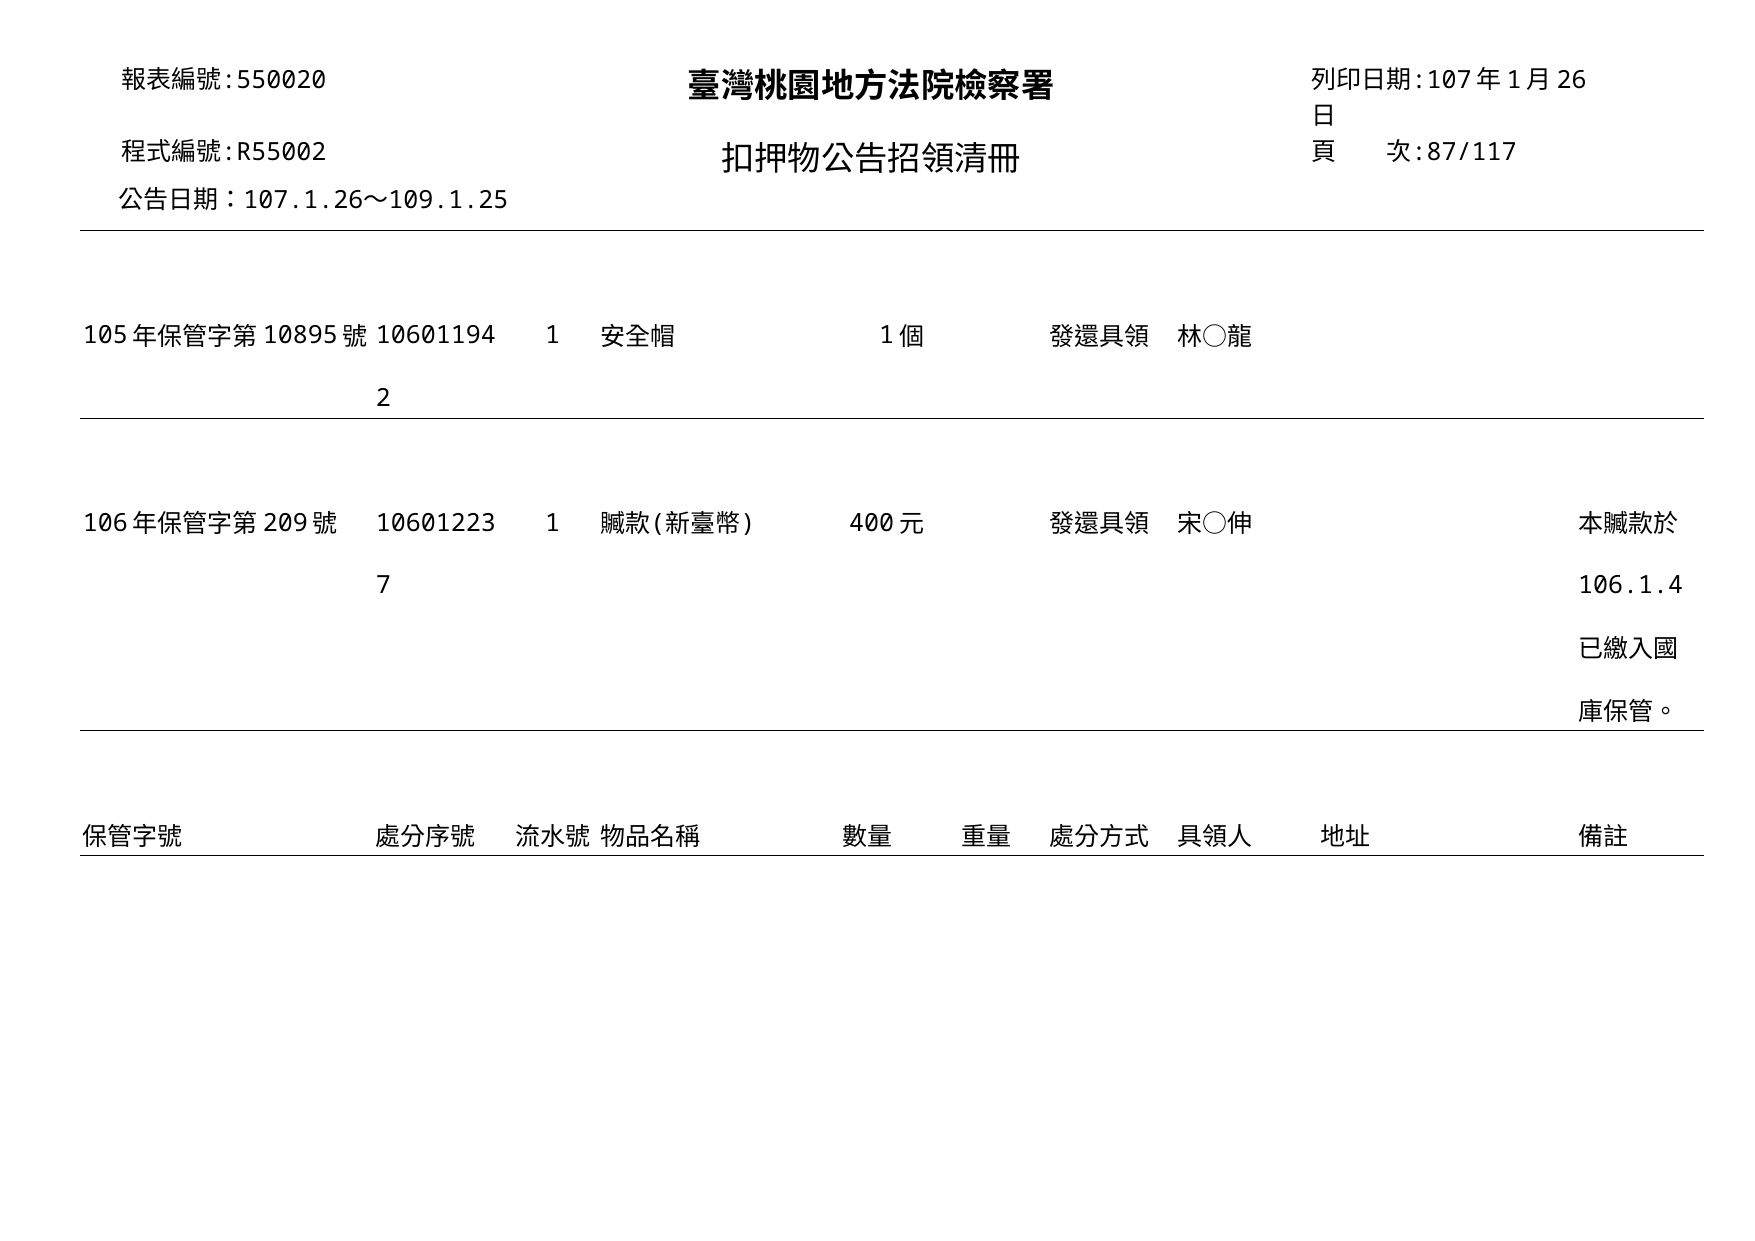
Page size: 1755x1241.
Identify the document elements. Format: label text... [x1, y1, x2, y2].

table_cell 安全帽 [597, 231, 807, 417]
table_header 物品名稱 [597, 793, 807, 855]
table_cell 106012237 [373, 419, 507, 730]
table_cell [1317, 231, 1575, 417]
table_cell [927, 231, 1046, 417]
table_header 數量 [808, 793, 927, 855]
table_cell 400元 [808, 419, 927, 730]
table_cell 發還具領 [1046, 419, 1175, 730]
table_cell 1 [507, 231, 597, 417]
table_cell [1317, 419, 1575, 730]
table_header 流水號 [507, 793, 597, 855]
table_header 地址 [1317, 793, 1575, 855]
table_cell [927, 419, 1046, 730]
table_header 具領人 [1175, 793, 1317, 855]
table_cell 發還具領 [1046, 231, 1175, 417]
table_cell 林○龍 [1175, 231, 1317, 417]
table_header 備註 [1575, 793, 1704, 855]
table_cell 1個 [808, 231, 927, 417]
table_cell [1575, 231, 1704, 417]
table_cell 本贓款於106.1.4已繳入國庫保管。 [1575, 419, 1704, 730]
table_cell 宋○伸 [1175, 419, 1317, 730]
table_cell 105年保管字第10895號 [80, 231, 373, 417]
table_cell 106011942 [373, 231, 507, 417]
table_header 處分序號 [373, 793, 507, 855]
table_header 保管字號 [80, 793, 373, 855]
table_cell 贓款(新臺幣) [597, 419, 807, 730]
table_cell 1 [507, 419, 597, 730]
table_cell 106年保管字第209號 [80, 419, 373, 730]
table_header 處分方式 [1046, 793, 1175, 855]
table_header 重量 [927, 793, 1046, 855]
